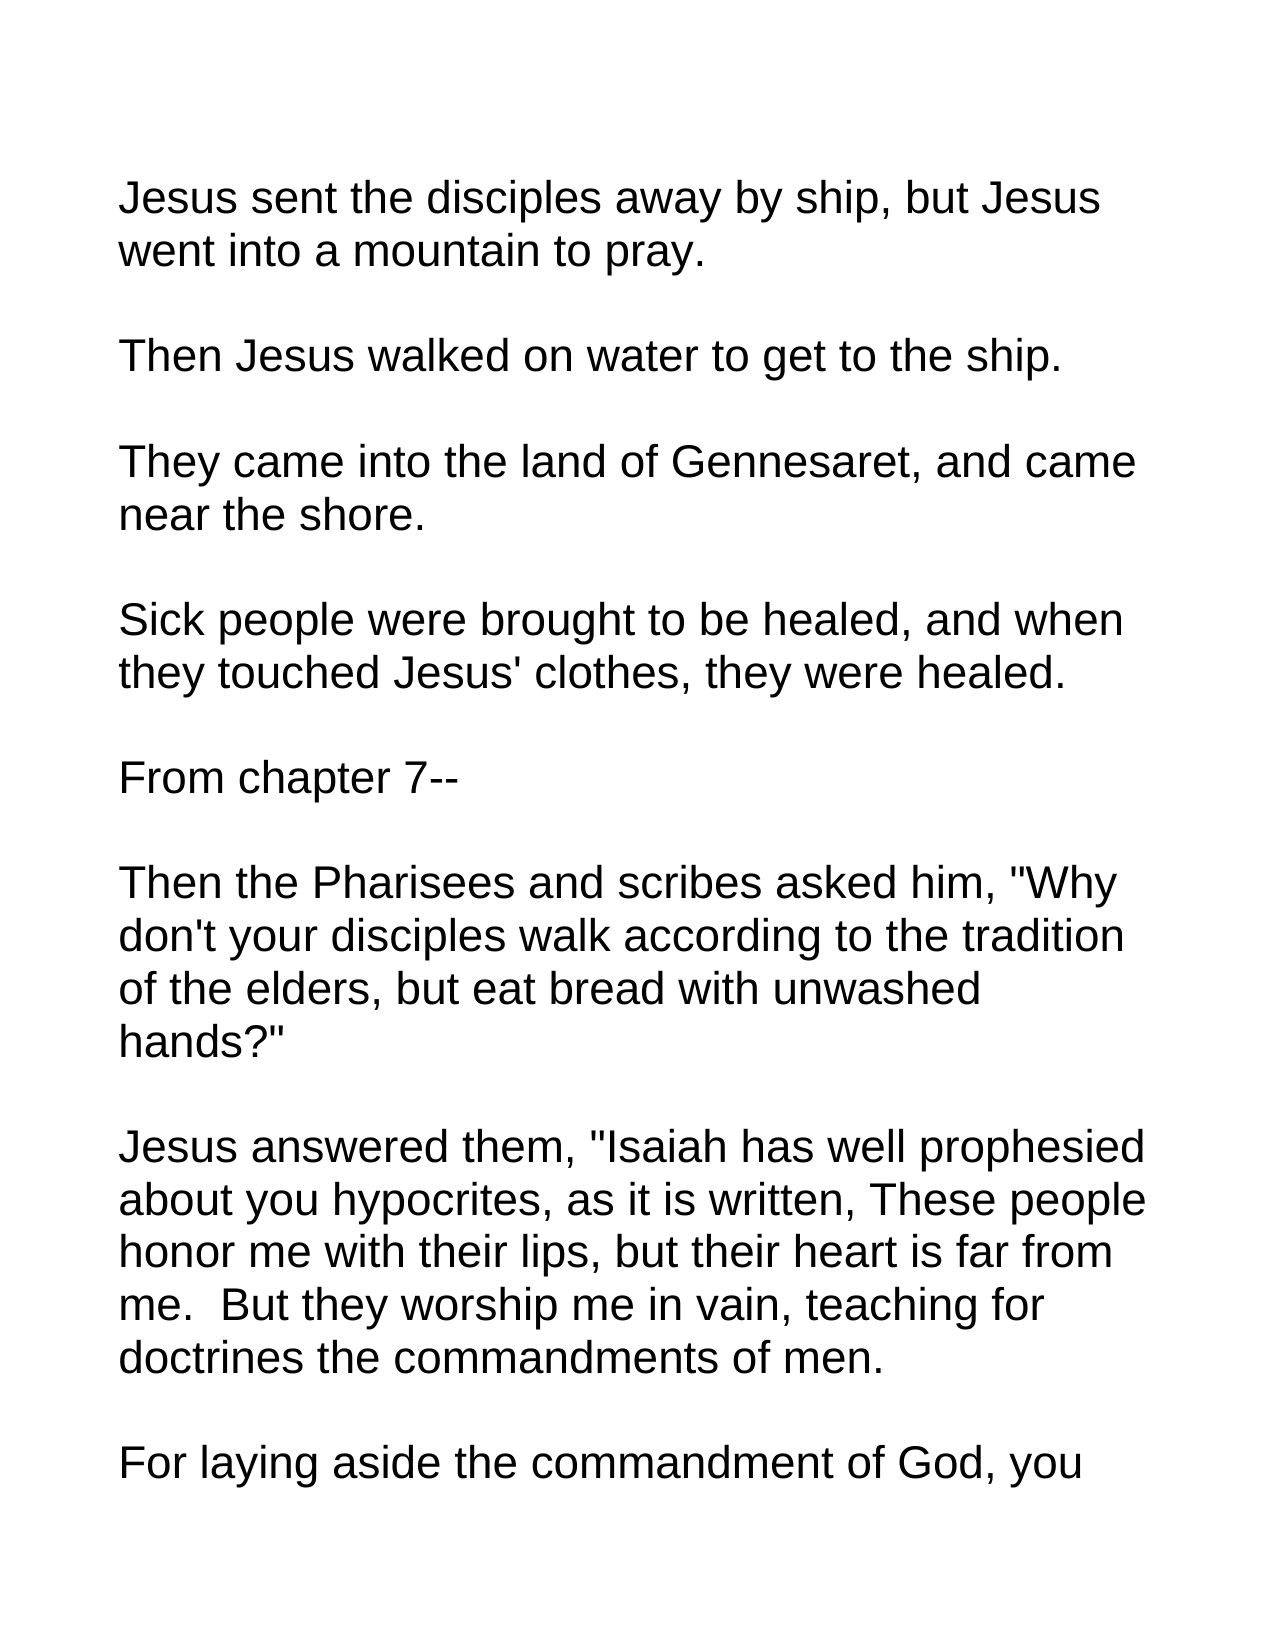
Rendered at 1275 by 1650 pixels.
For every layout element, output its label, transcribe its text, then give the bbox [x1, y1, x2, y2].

text They came into the land of Gennesaret, and came near the shore. [118, 434, 1157, 540]
text From chapter 7-- [118, 751, 1157, 803]
text Then the Pharisees and scribes asked him, "Why don't your disciples walk according to the tradition of the elders, but eat bread with unwashed hands?" [118, 856, 1157, 1067]
text For laying aside the commandment of God, you [118, 1436, 1157, 1488]
text Then Jesus walked on water to get to the ship. [118, 329, 1157, 382]
text Jesus answered them, "Isaiah has well prophesied about you hypocrites, as it is written, These people honor me with their lips, but their heart is far from me. But they worship me in vain, teaching for doctrines the commandments of men. [118, 1119, 1157, 1383]
text Sick people were brought to be healed, and when they touched Jesus' clothes, they were healed. [118, 592, 1157, 698]
text Jesus sent the disciples away by ship, but Jesus went into a mountain to pray. [118, 171, 1157, 276]
